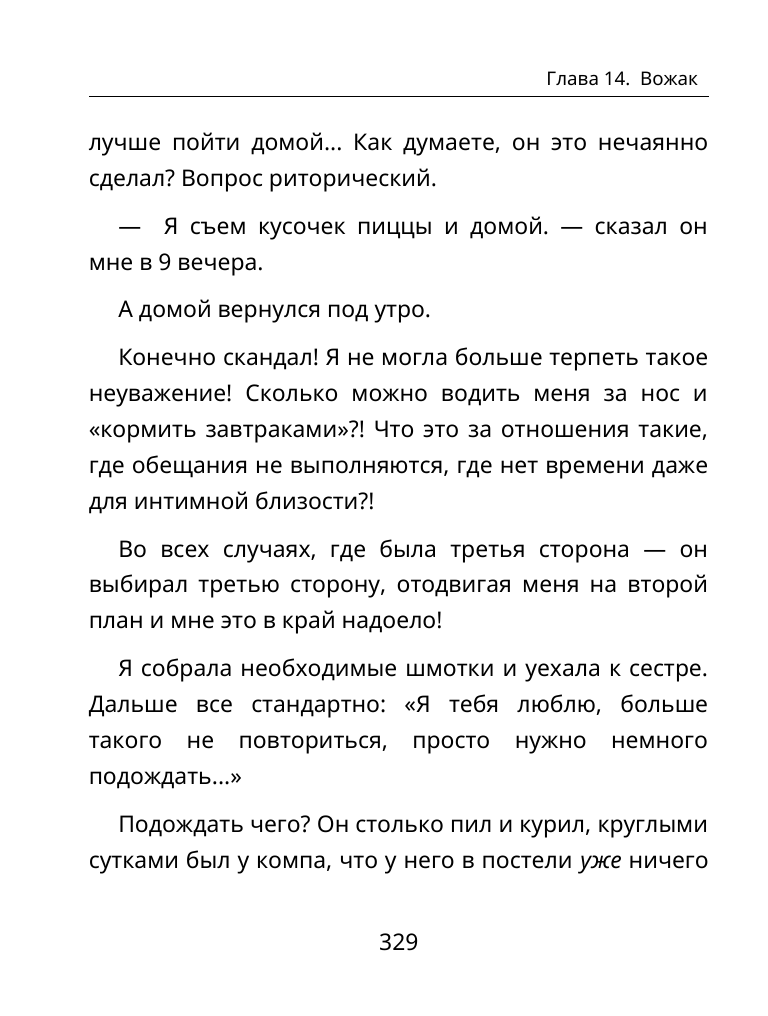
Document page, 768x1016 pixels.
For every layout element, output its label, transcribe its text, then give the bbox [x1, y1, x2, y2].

text Конечно скандал! Я не могла больше терпеть такое неуважение! Сколько можно водить меня за нос и «кормить завтраками»?! Что это за отношения такие, где обещания не выполняются, где нет времени даже для интимной близости?! [88, 341, 709, 516]
text Во всех случаях, где была третья сторона — он выбирал третью сторону, отодвигая меня на второй план и мне это в край надоело! [88, 532, 709, 636]
list Я съем кусочек пиццы и домой. — сказал он мне в 9 вечера. [88, 210, 709, 277]
text А домой вернулся под утро. [88, 293, 709, 324]
text Я собрала необходимые шмотки и уехала к сестре. Дальше все стандартно: «Я тебя люблю, больше такого не повториться, просто нужно немного подождать...» [88, 652, 709, 791]
text Подождать чего? Он столько пил и курил, круглыми сутками был у компа, что у него в постели уже ничего [88, 808, 709, 875]
text лучше пойти домой... Как думаете, он это нечаянно сделал? Вопрос риторический. [88, 126, 709, 193]
